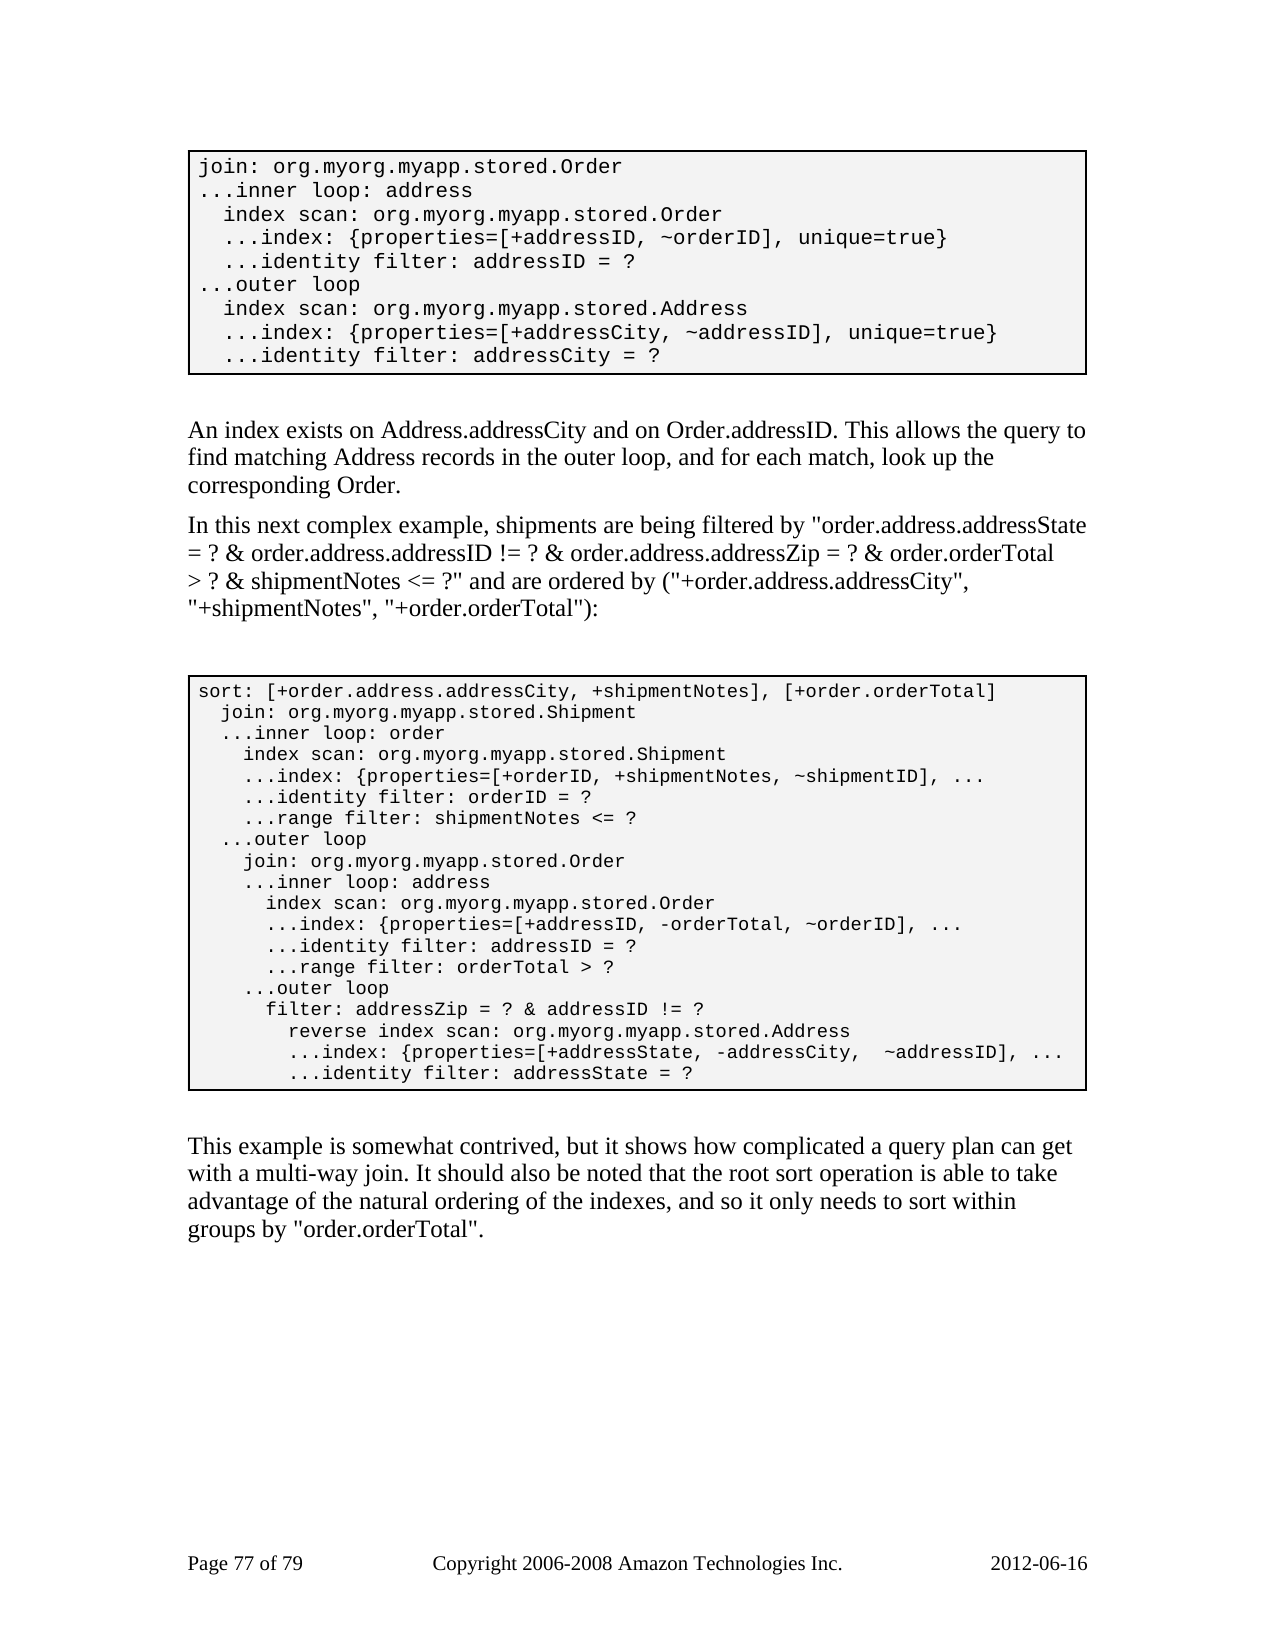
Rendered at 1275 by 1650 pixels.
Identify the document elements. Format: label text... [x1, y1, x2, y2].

text join: org.myorg.myapp.stored.Order ...inner loop: address index scan: org.myorg.myapp.stored.Order ...index: {properties=[+addressID, ~orderID], unique=true} ...identity filter: addressID = ? ...outer loop index scan: org.myorg.myapp.stored.Address ...index: {properties=[+addressCity, ~addressID], unique=true} ...identity filter: addressCity = ? [190, 152, 1085, 373]
text This example is somewhat contrived, but it shows how complicated a query plan can get with a multi-way join. It should also be noted that the root sort operation is able to take advantage of the natural ordering of the indexes, and so it only needs to sort within groups by "order.orderTotal". [187, 1132, 1087, 1243]
text sort: [+order.address.addressCity, +shipmentNotes], [+order.orderTotal] join: org.myorg.myapp.stored.Shipment ...inner loop: order index scan: org.myorg.myapp.stored.Shipment ...index: {properties=[+orderID, +shipmentNotes, ~shipmentID], ... ...identity filter: orderID = ? ...range filter: shipmentNotes <= ? ...outer loop join: org.myorg.myapp.stored.Order ...inner loop: address index scan: org.myorg.myapp.stored.Order ...index: {properties=[+addressID, -orderTotal, ~orderID], ... ...identity filter: addressID = ? ...range filter: orderTotal > ? ...outer loop filter: addressZip = ? & addressID != ? reverse index scan: org.myorg.myapp.stored.Address ...index: {properties=[+addressState, -addressCity, ~addressID], ... ...identity filter: addressState = ? [190, 677, 1085, 1089]
text In this next complex example, shipments are being filtered by "order.address.addressState = ? & order.address.addressID != ? & order.address.addressZip = ? & order.orderTotal > ? & shipmentNotes <= ?" and are ordered by ("+order.address.addressCity", "+shipmentNotes", "+order.orderTotal"): [187, 511, 1087, 622]
text An index exists on Address.addressCity and on Order.addressID. This allows the query to find matching Address records in the outer loop, and for each match, look up the corresponding Order. [187, 416, 1087, 499]
